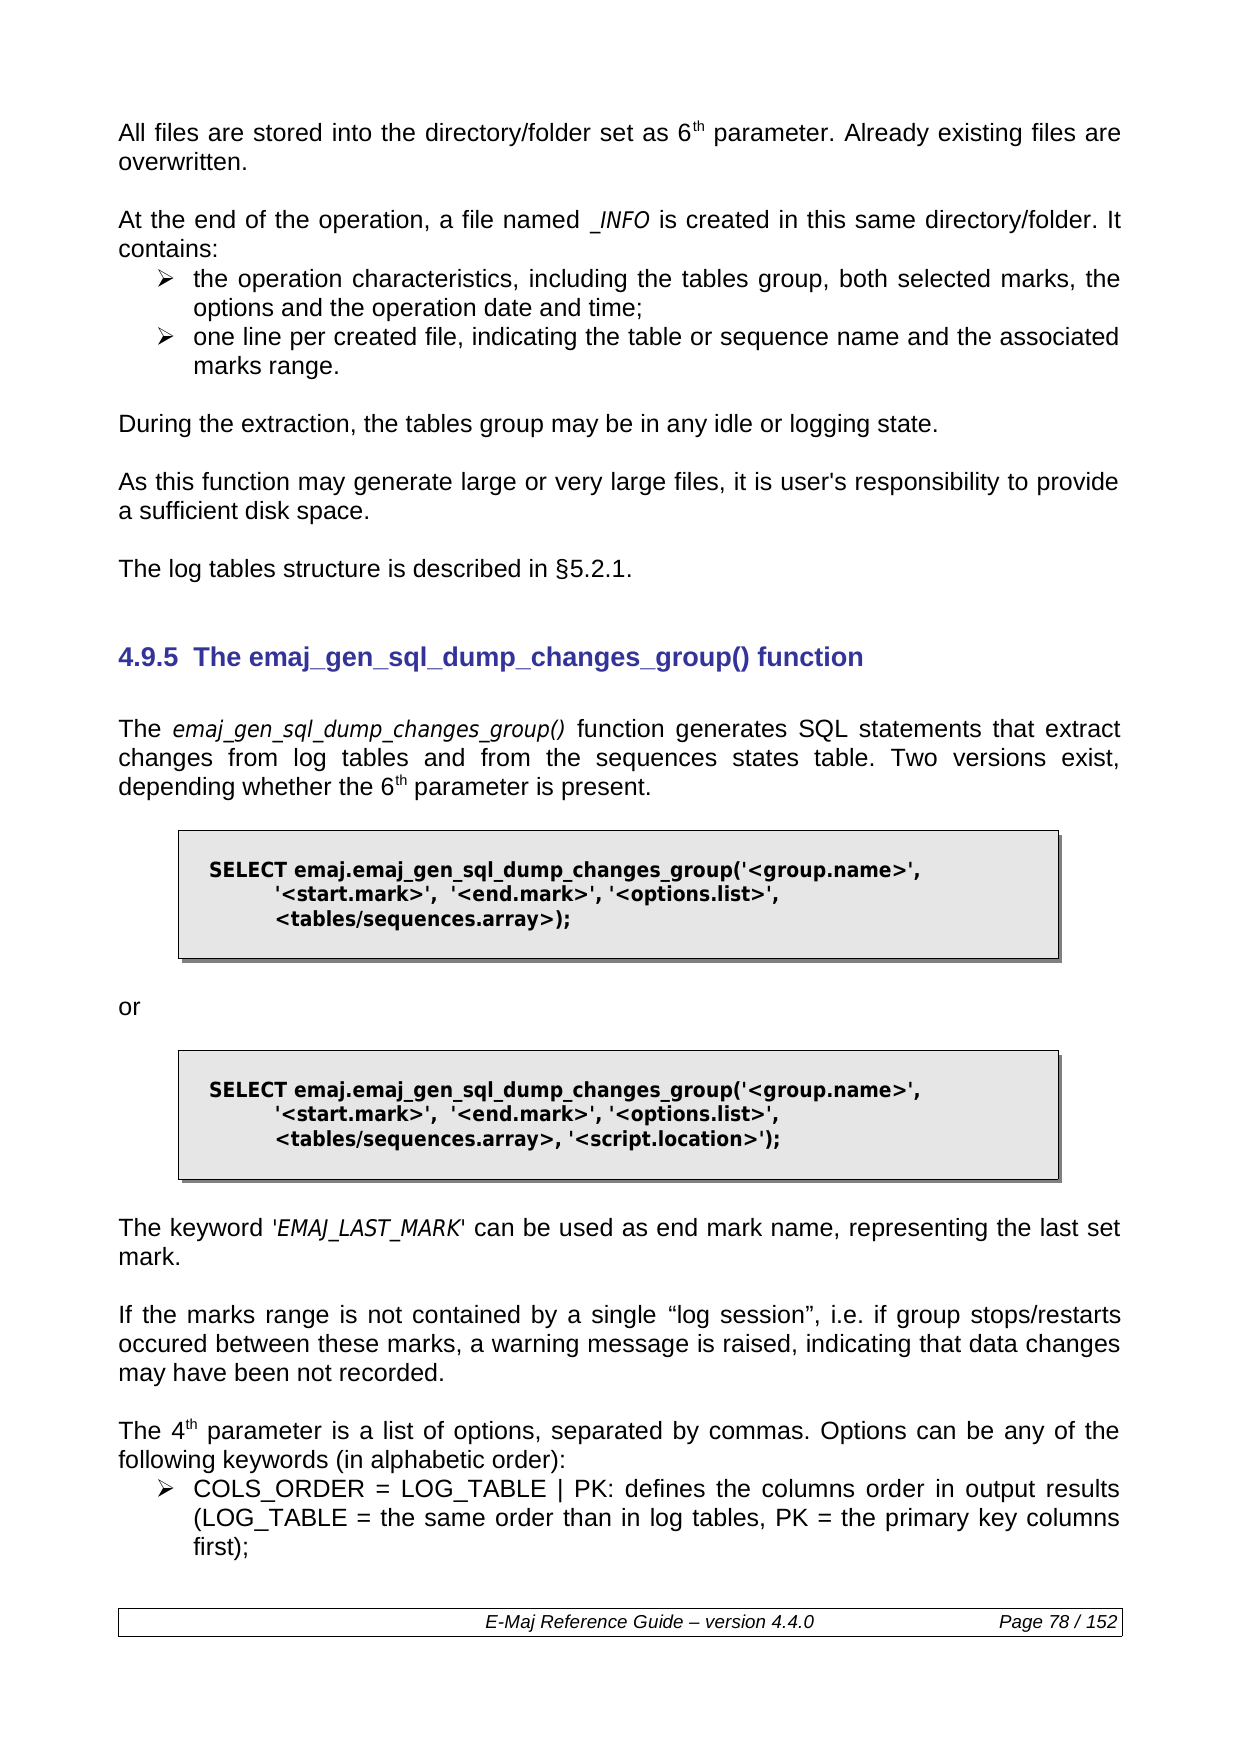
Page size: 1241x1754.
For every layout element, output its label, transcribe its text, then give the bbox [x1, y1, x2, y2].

text The keyword 'EMAJ_LAST_MARK' can be used as end mark name, representing the last set mark. [118, 1213, 1122, 1271]
list one line per created file, indicating the table or sequence name and the associated marks range. [156, 322, 1122, 380]
text As this function may generate large or very large files, it is user's responsibility to provide a sufficient disk space. [118, 467, 1122, 525]
text The 4th parameter is a list of options, separated by commas. Options can be any of the following keywords (in alphabetic order): [118, 1416, 1122, 1474]
text All files are stored into the directory/folder set as 6th parameter. Already existing files are overwritten. [118, 118, 1122, 176]
text SELECT emaj.emaj_gen_sql_dump_changes_group('<group.name>', [179, 1075, 1058, 1099]
text or [118, 992, 1122, 1021]
text The log tables structure is described in §5.2.1. [118, 554, 1122, 583]
text During the extraction, the tables group may be in any idle or logging state. [118, 409, 1122, 438]
text <tables/sequences.array>); [179, 903, 1058, 928]
text '<start.mark>', '<end.mark>', '<options.list>', [179, 879, 1058, 903]
text SELECT emaj.emaj_gen_sql_dump_changes_group('<group.name>', [179, 854, 1058, 879]
text '<start.mark>', '<end.mark>', '<options.list>', [179, 1099, 1058, 1124]
subtitle The emaj_gen_sql_dump_changes_group() function [118, 641, 1122, 672]
text At the end of the operation, a file named _INFO is created in this same directory/folder. It contains: [118, 205, 1122, 263]
text The emaj_gen_sql_dump_changes_group() function generates SQL statements that extract changes from log tables and from the sequences states table. Two versions exist, depending whether the 6th parameter is present. [118, 714, 1122, 801]
list COLS_ORDER = LOG_TABLE | PK: defines the columns order in output results (LOG_TABLE = the same order than in log tables, PK = the primary key columns first); [156, 1474, 1122, 1561]
list the operation characteristics, including the tables group, both selected marks, the options and the operation date and time; [156, 263, 1122, 322]
text <tables/sequences.array>, '<script.location>'); [179, 1124, 1058, 1148]
text If the marks range is not contained by a single “log session”, i.e. if group stops/restarts occured between these marks, a warning message is raised, indicating that data changes may have been not recorded. [118, 1300, 1122, 1387]
